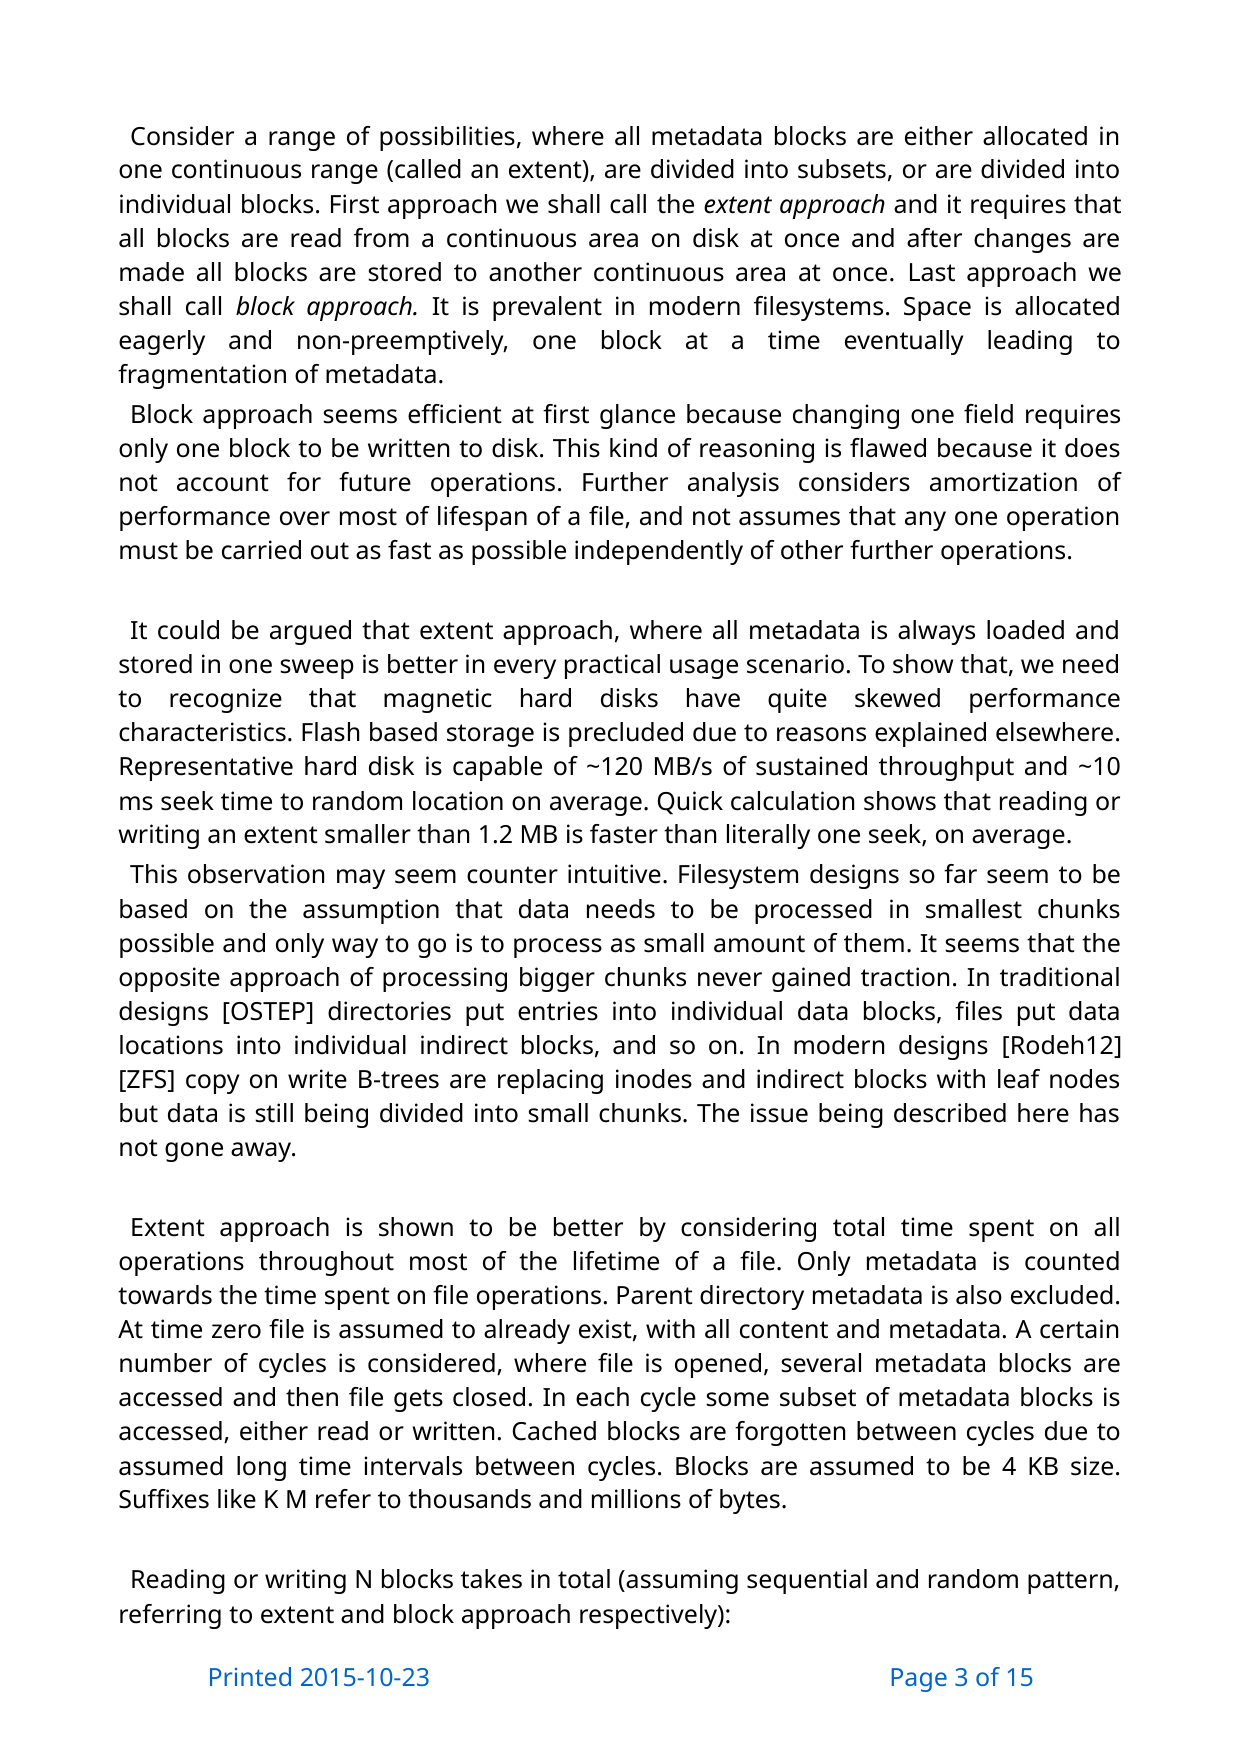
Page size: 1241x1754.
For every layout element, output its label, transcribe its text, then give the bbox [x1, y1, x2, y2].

text Extent approach is shown to be better by considering total time spent on all operations throughout most of the lifetime of a file. Only metadata is counted towards the time spent on file operations. Parent directory metadata is also excluded. At time zero file is assumed to already exist, with all content and metadata. A certain number of cycles is considered, where file is opened, several metadata blocks are accessed and then file gets closed. In each cycle some subset of metadata blocks is accessed, either read or written. Cached blocks are forgotten between cycles due to assumed long time intervals between cycles. Blocks are assumed to be 4 KB size. Suffixes like K M refer to thousands and millions of bytes. [118, 1210, 1122, 1516]
text Reading or writing N blocks takes in total (assuming sequential and random pattern, referring to extent and block approach respectively): [118, 1562, 1122, 1630]
text Block approach seems efficient at first glance because changing one field requires only one block to be written to disk. This kind of reasoning is flawed because it does not account for future operations. Further analysis considers amortization of performance over most of lifespan of a file, and not assumes that any one operation must be carried out as fast as possible independently of other further operations. [118, 397, 1122, 567]
text This observation may seem counter intuitive. Filesystem designs so far seem to be based on the assumption that data needs to be processed in smallest chunks possible and only way to go is to process as small amount of them. It seems that the opposite approach of processing bigger chunks never gained traction. In traditional designs [OSTEP] directories put entries into individual data blocks, files put data locations into individual indirect blocks, and so on. In modern designs [Rodeh12] [ZFS] copy on write B-trees are replacing inodes and indirect blocks with leaf nodes but data is still being divided into small chunks. The issue being described here has not gone away. [118, 857, 1122, 1164]
text Consider a range of possibilities, where all metadata blocks are either allocated in one continuous range (called an extent), are divided into subsets, or are divided into individual blocks. First approach we shall call the extent approach and it requires that all blocks are read from a continuous area on disk at once and after changes are made all blocks are stored to another continuous area at once. Last approach we shall call block approach. It is prevalent in modern filesystems. Space is allocated eagerly and non-preemptively, one block at a time eventually leading to fragmentation of metadata. [118, 118, 1122, 391]
text It could be argued that extent approach, where all metadata is always loaded and stored in one sweep is better in every practical usage scenario. To show that, we need to recognize that magnetic hard disks have quite skewed performance characteristics. Flash based storage is precluded due to reasons explained elsewhere. Representative hard disk is capable of ~120 MB/s of sustained throughput and ~10 ms seek time to random location on average. Quick calculation shows that reading or writing an extent smaller than 1.2 MB is faster than literally one seek, on average. [118, 613, 1122, 851]
